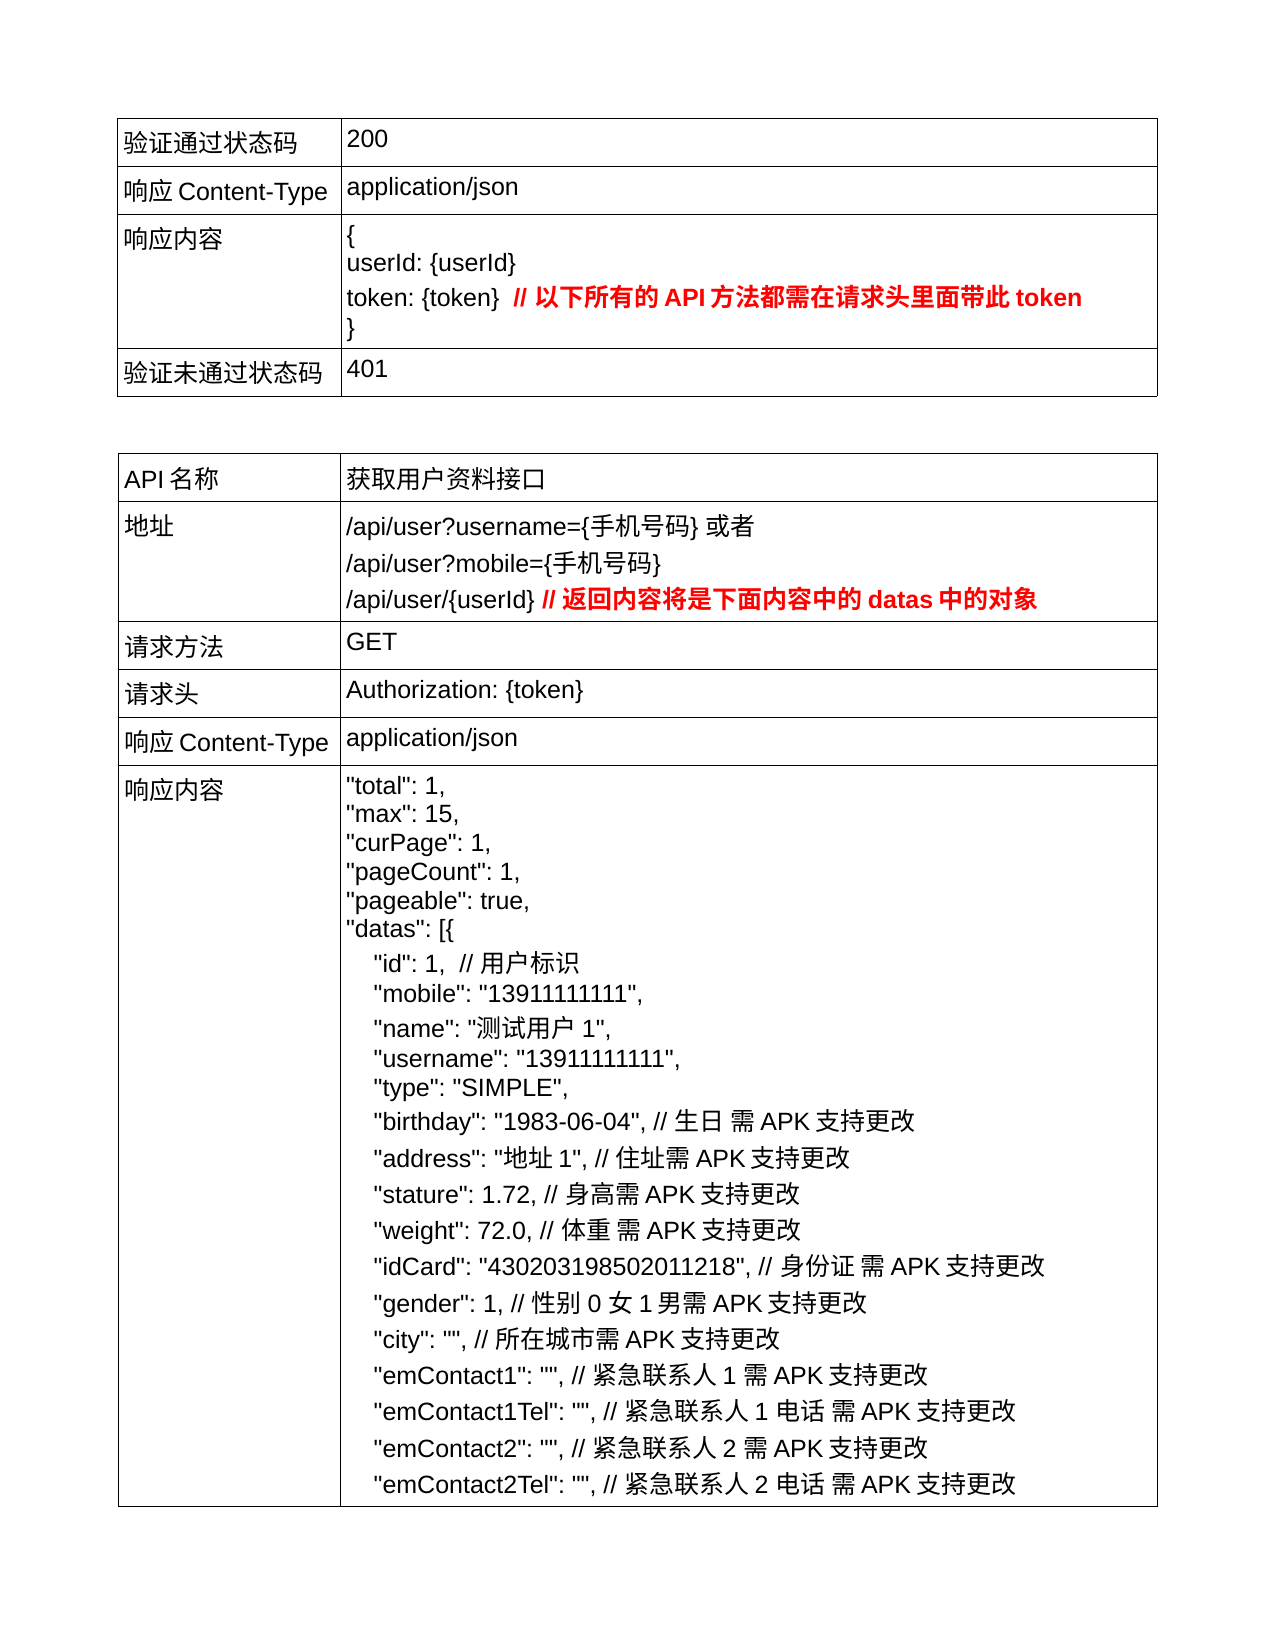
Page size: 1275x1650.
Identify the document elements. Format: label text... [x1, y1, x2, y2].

table_cell 验证通过状态码 [118, 119, 341, 166]
table_cell GET [341, 622, 1157, 669]
table_cell application/json [342, 167, 1157, 214]
table_cell /api/user?username={手机号码} 或者 /api/user?mobile={手机号码} /api/user/{userId} // 返回内容将是下面内容中的datas中的对象 [341, 502, 1157, 621]
table_cell 响应内容 [118, 215, 341, 348]
table_cell 请求方法 [119, 622, 340, 669]
table_cell 响应Content-Type [119, 718, 340, 765]
table_cell 地址 [119, 502, 340, 621]
table_cell 响应Content-Type [118, 167, 341, 214]
table_cell 请求头 [119, 670, 340, 717]
table_cell 401 [342, 349, 1157, 396]
table_cell { userId: {userId} token: {token} // 以下所有的API方法都需在请求头里面带此token } [342, 215, 1157, 348]
table_header API名称 [119, 454, 340, 501]
table_cell "total": 1, "max": 15, "curPage": 1, "pageCount": 1, "pageable": true, "datas": [{ "id": 1, // 用户标识 "mobile": "13911111111", "name": "测试用户1", "username": "13911111111", "type": "SIMPLE", "birthday": "1983-06-04", // 生日 需APK支持更改 "address": "地址1", // 住址需APK支持更改 "stature": 1.72, // 身高需APK支持更改 "weight": 72.0, // 体重 需APK支持更改 "idCard": "430203198502011218", // 身份证 需APK支持更改 "gender": 1, // 性别 0 女 1男需APK支持更改 "city": "", // 所在城市需APK支持更改 "emContact1": "", // 紧急联系人1 需APK支持更改 "emContact1Tel": "", // 紧急联系人1 电话 需APK支持更改 "emContact2": "", // 紧急联系人2 需APK支持更改 "emContact2Tel": "", // 紧急联系人2 电话 需APK支持更改 [341, 766, 1157, 1506]
table_cell application/json [341, 718, 1157, 765]
table_cell 200 [342, 119, 1157, 166]
table_header 获取用户资料接口 [341, 454, 1157, 501]
table_cell 响应内容 [119, 766, 340, 1506]
table_cell Authorization: {token} [341, 670, 1157, 717]
table_cell 验证未通过状态码 [118, 349, 341, 396]
